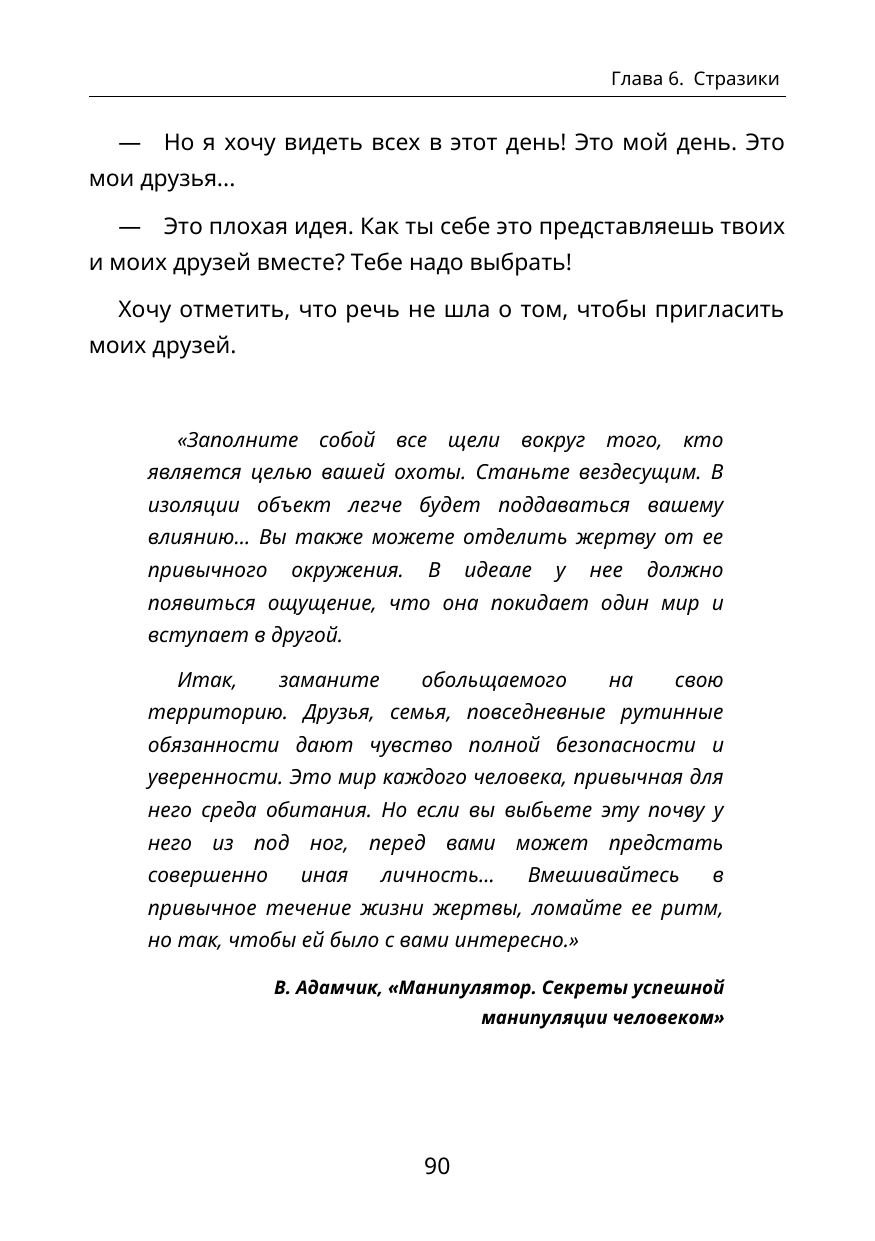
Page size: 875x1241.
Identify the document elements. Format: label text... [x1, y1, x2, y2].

text «Заполните собой все щели вокруг того, кто является целью вашей охоты. Станьте вездесущим. В изоляции объект легче будет поддаваться вашему влиянию... Вы также можете отделить жертву от ее привычного окружения. В идеале у нее должно появиться ощущение, что она покидает один мир и вступает в другой. [148, 425, 726, 649]
list Но я хочу видеть всех в этот день! Это мой день. Это мои друзья... [88, 126, 786, 193]
list Это плохая идея. Как ты себе это представляешь твоих и моих друзей вместе? Тебе надо выбрать! [88, 210, 786, 277]
text Хочу отметить, что речь не шла о том, чтобы пригласить моих друзей. [88, 293, 786, 361]
text Итак, заманите обольщаемого на свою территорию. Друзья, семья, повседневные рутинные обязанности дают чувство полной безопасности и уверенности. Это мир каждого человека, привычная для него среда обитания. Но если вы выбьете эту почву у него из под ног, перед вами может предстать совершенно иная личность... Вмешивайтесь в привычное течение жизни жертвы, ломайте ее ритм, но так, чтобы ей было с вами интересно.» [148, 665, 726, 954]
text В. Адамчик, «Манипулятор. Секреты успешной манипуляции человеком» [148, 970, 726, 1030]
